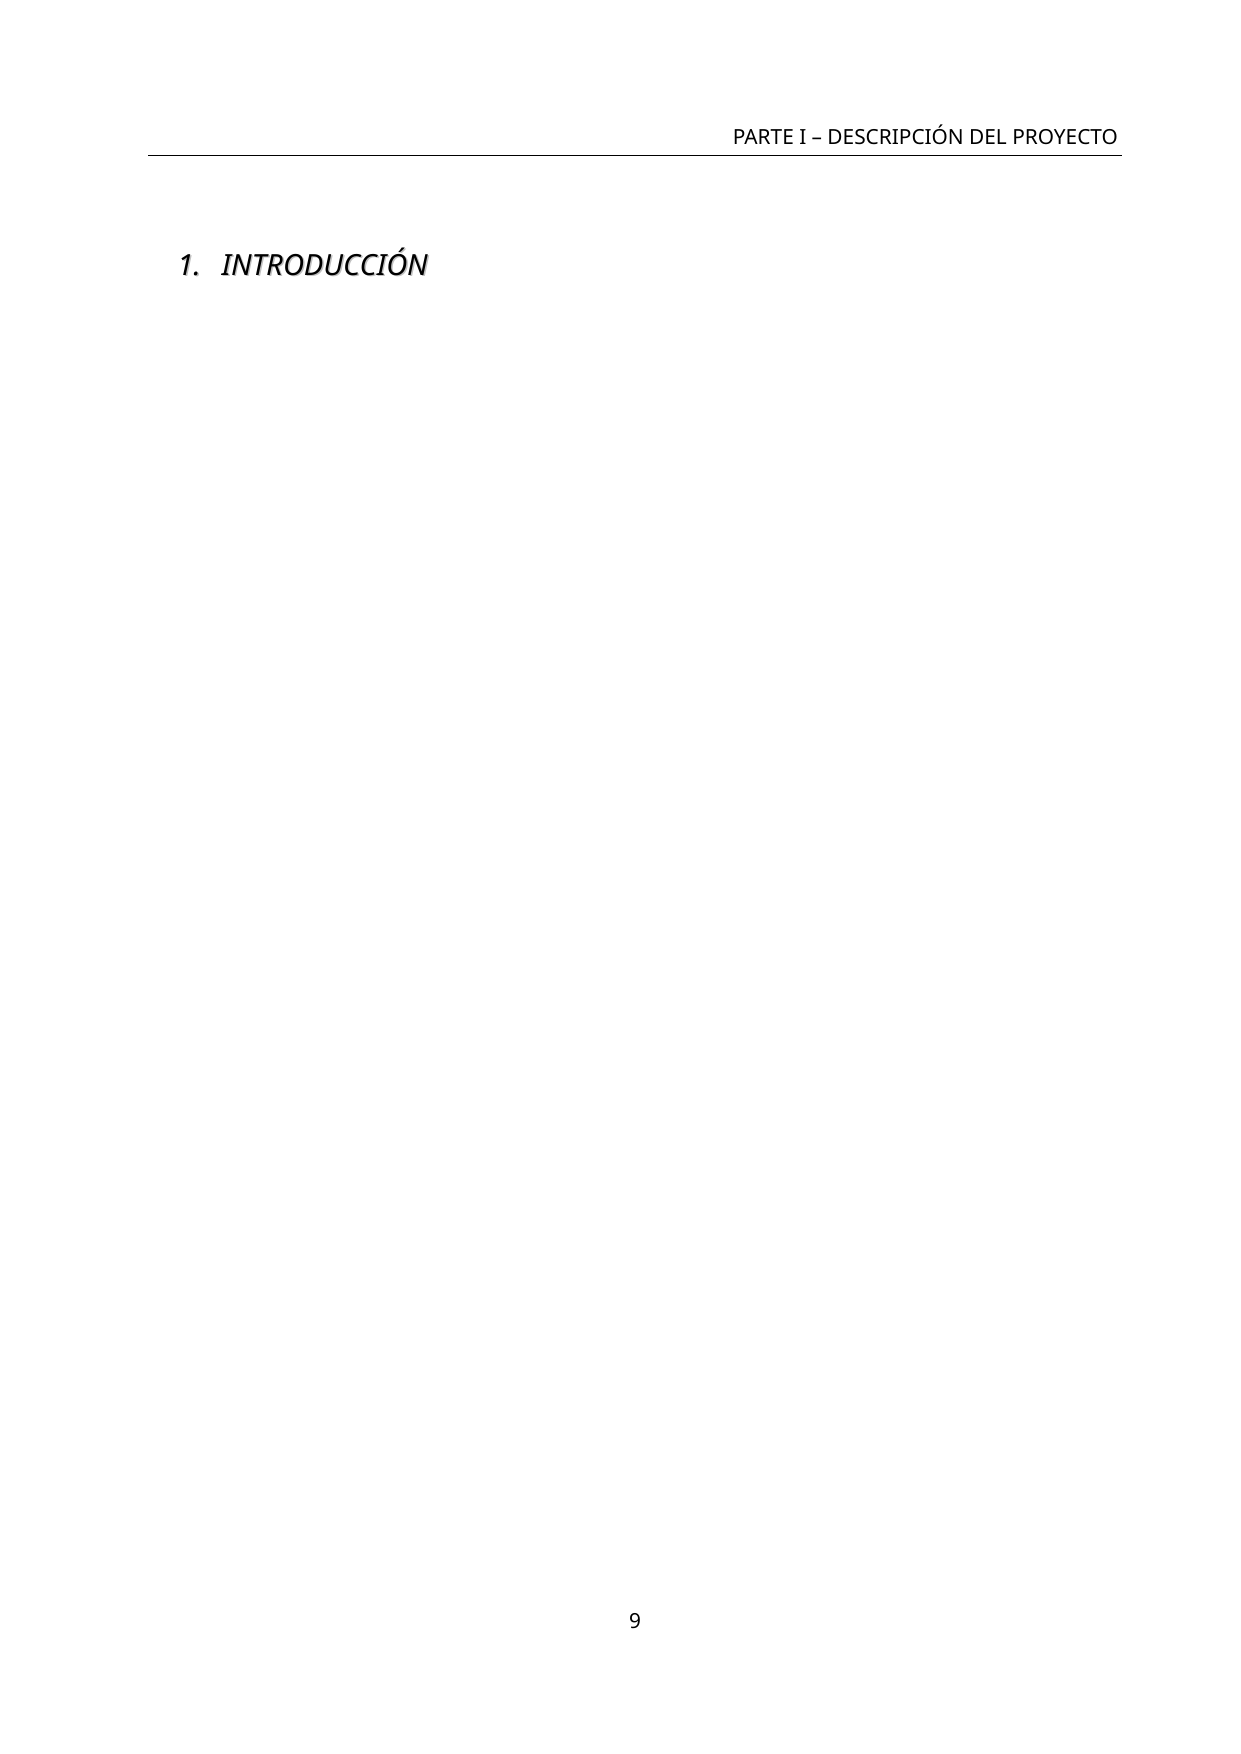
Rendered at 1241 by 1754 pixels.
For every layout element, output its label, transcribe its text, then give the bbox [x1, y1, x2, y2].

subtitle Introducción [177, 244, 1122, 284]
